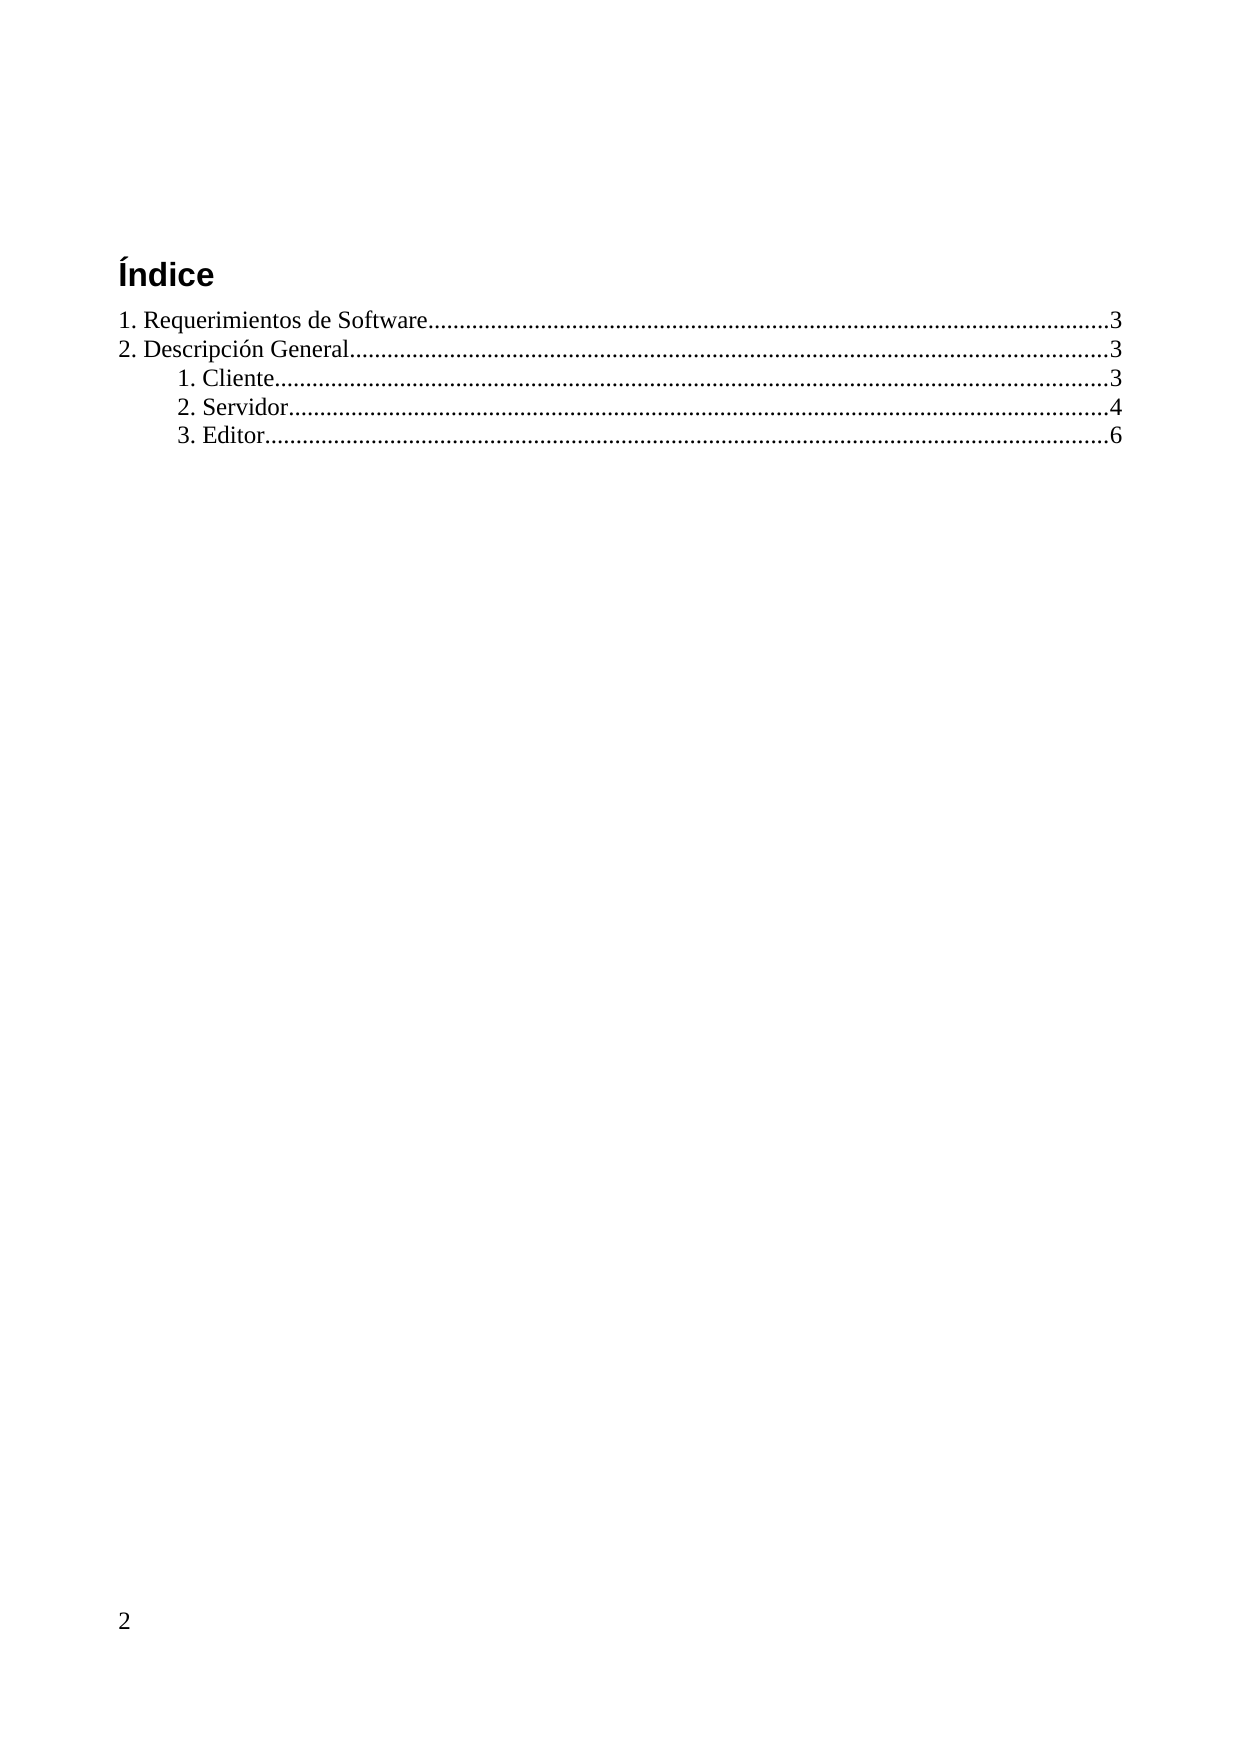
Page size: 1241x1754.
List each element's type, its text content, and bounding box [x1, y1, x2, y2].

subtitle Índice [118, 255, 1122, 293]
text 1. Requerimientos de Software 3 [118, 306, 1122, 334]
text 3. Editor 6 [177, 421, 1122, 449]
text 2. Descripción General 3 [118, 334, 1122, 363]
text 2. Servidor 4 [177, 392, 1122, 421]
text 1. Cliente 3 [177, 363, 1122, 392]
